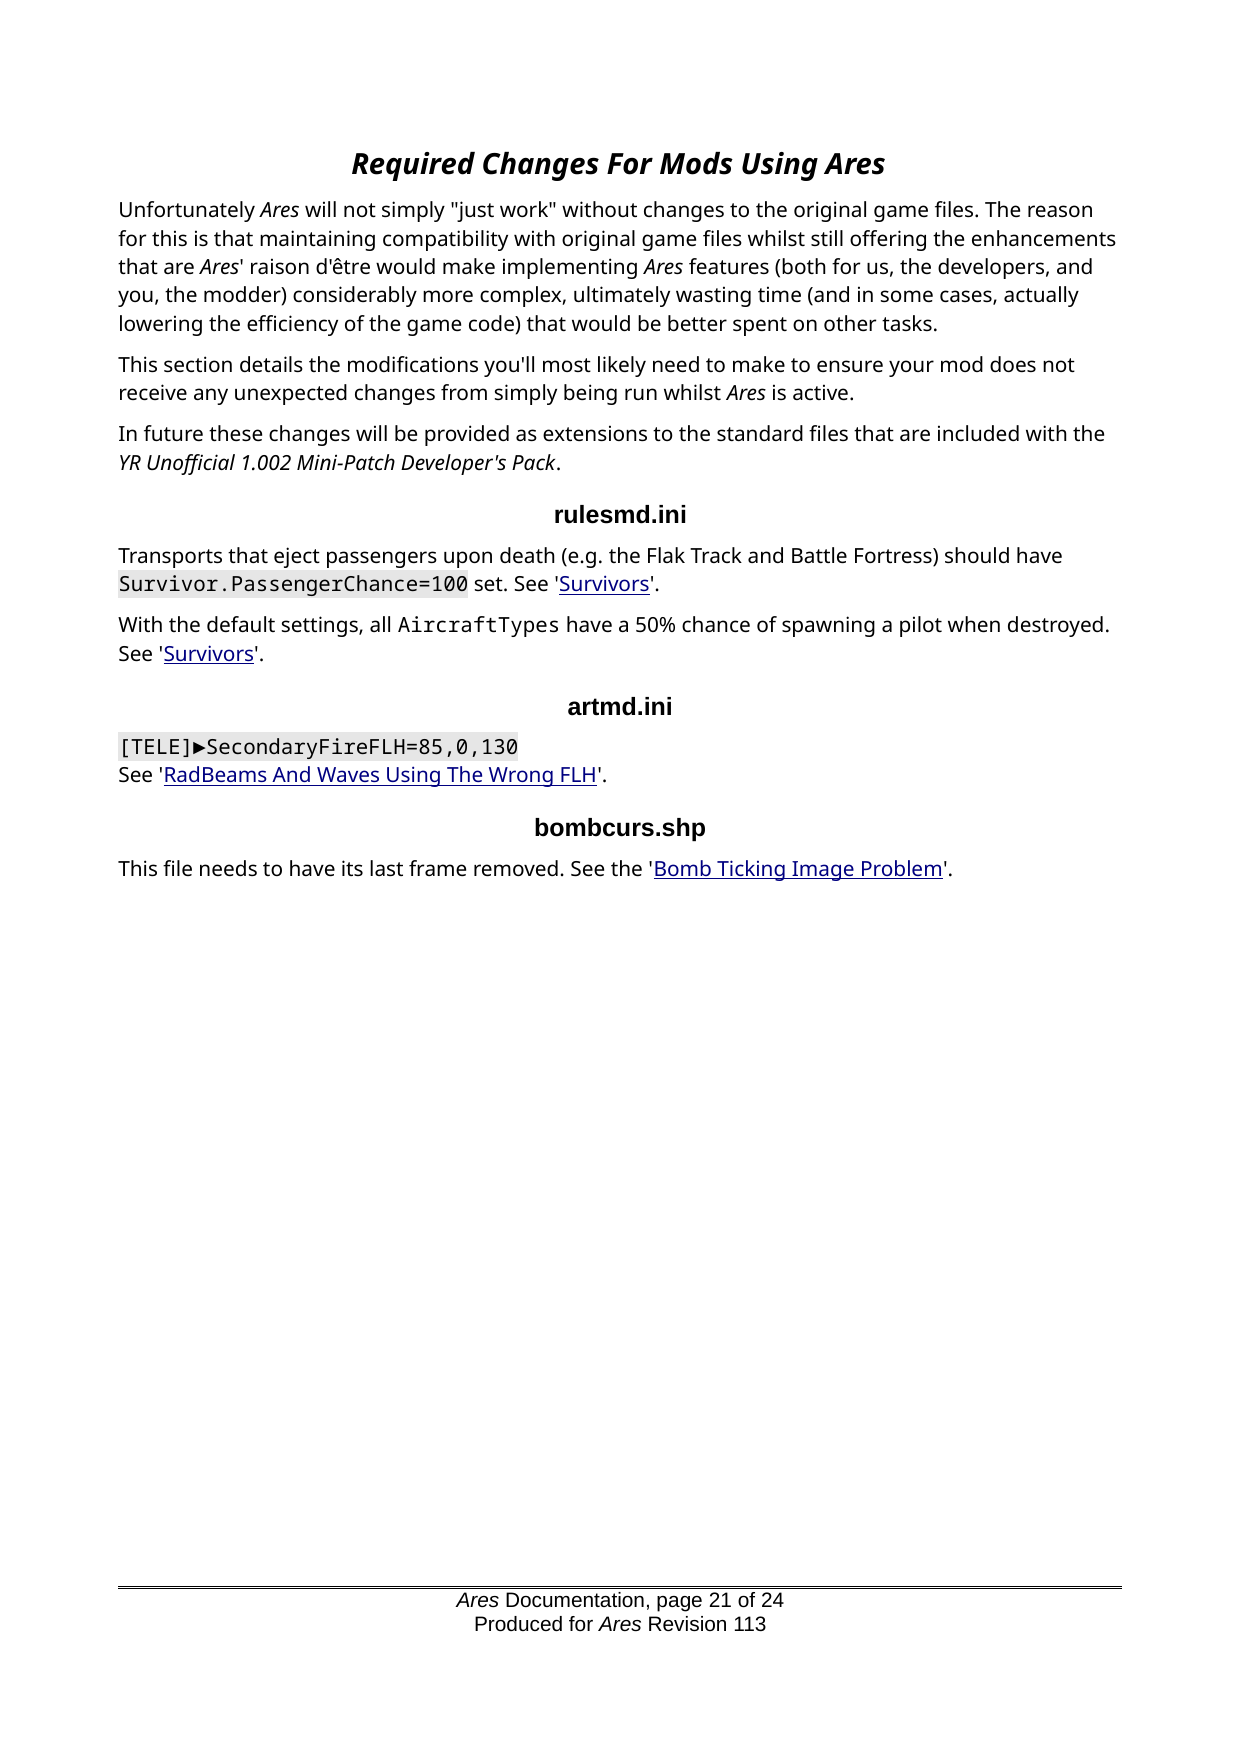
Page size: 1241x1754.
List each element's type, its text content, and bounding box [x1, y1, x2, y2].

text In future these changes will be provided as extensions to the standard files that are included with the YR Unofficial 1.002 Mini-Patch Developer's Pack. [118, 419, 1122, 476]
subtitle Required Changes For Mods Using Ares [118, 143, 1122, 183]
text [TELE]►SecondaryFireFLH=85,0,130 See 'RadBeams And Waves Using The Wrong FLH'. [118, 732, 1122, 789]
subtitle rulesmd.ini [118, 501, 1122, 529]
text Unfortunately Ares will not simply "just work" without changes to the original game files. The reason for this is that maintaining compatibility with original game files whilst still offering the enhancements that are Ares' raison d'être would make implementing Ares features (both for us, the developers, and you, the modder) considerably more complex, ultimately wasting time (and in some cases, actually lowering the efficiency of the game code) that would be better spent on other tasks. [118, 195, 1122, 337]
text With the default settings, all AircraftTypes have a 50% chance of spawning a pilot when destroyed. See 'Survivors'. [118, 610, 1122, 667]
text This section details the modifications you'll most likely need to make to ensure your mod does not receive any unexpected changes from simply being run whilst Ares is active. [118, 350, 1122, 407]
subtitle artmd.ini [118, 692, 1122, 720]
text Transports that eject passengers upon death (e.g. the Flak Track and Battle Fortress) should have Survivor.PassengerChance=100 set. See 'Survivors'. [118, 541, 1122, 598]
subtitle bombcurs.shp [118, 813, 1122, 842]
text This file needs to have its last frame removed. See the 'Bomb Ticking Image Problem'. [118, 854, 1122, 882]
